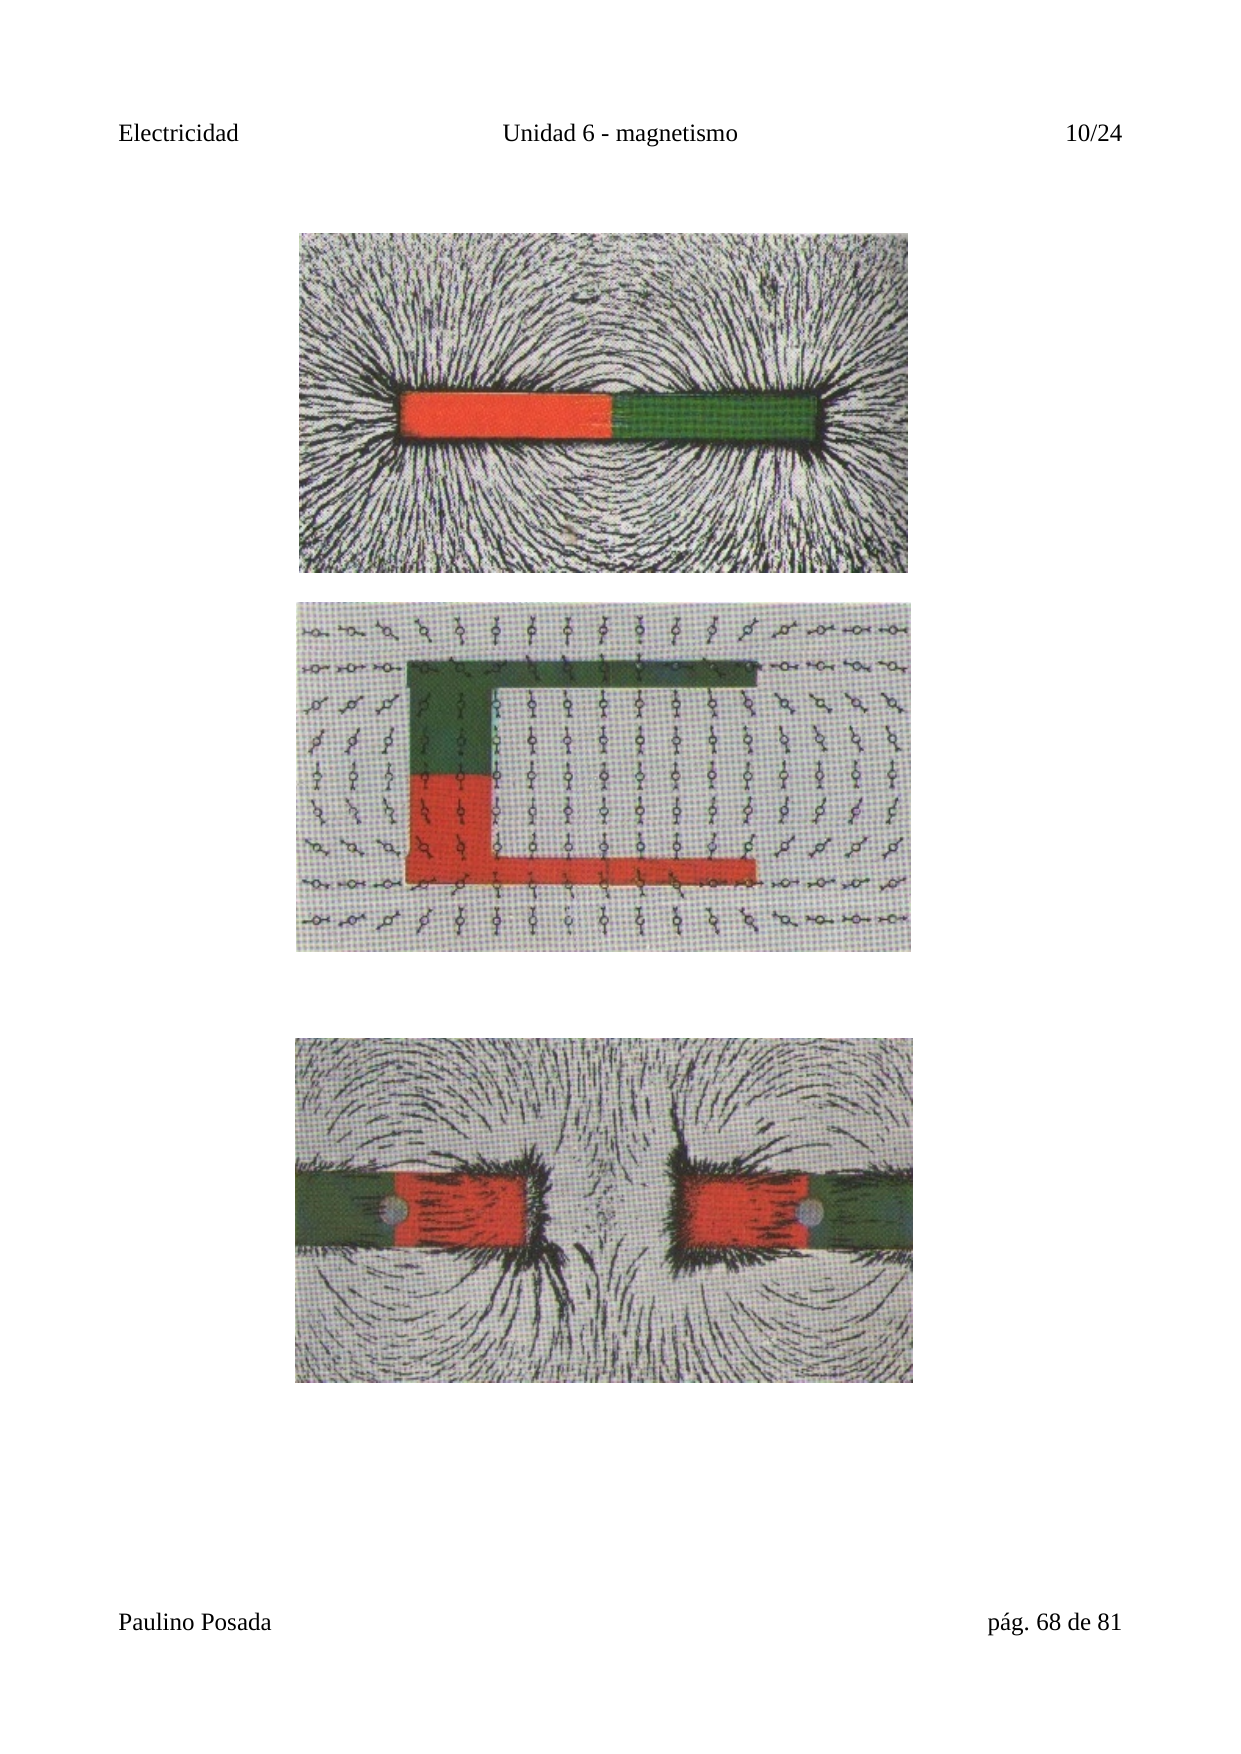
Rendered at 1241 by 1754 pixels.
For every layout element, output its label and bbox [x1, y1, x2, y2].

picture [295, 1038, 913, 1383]
picture [296, 602, 911, 952]
picture [299, 233, 908, 573]
